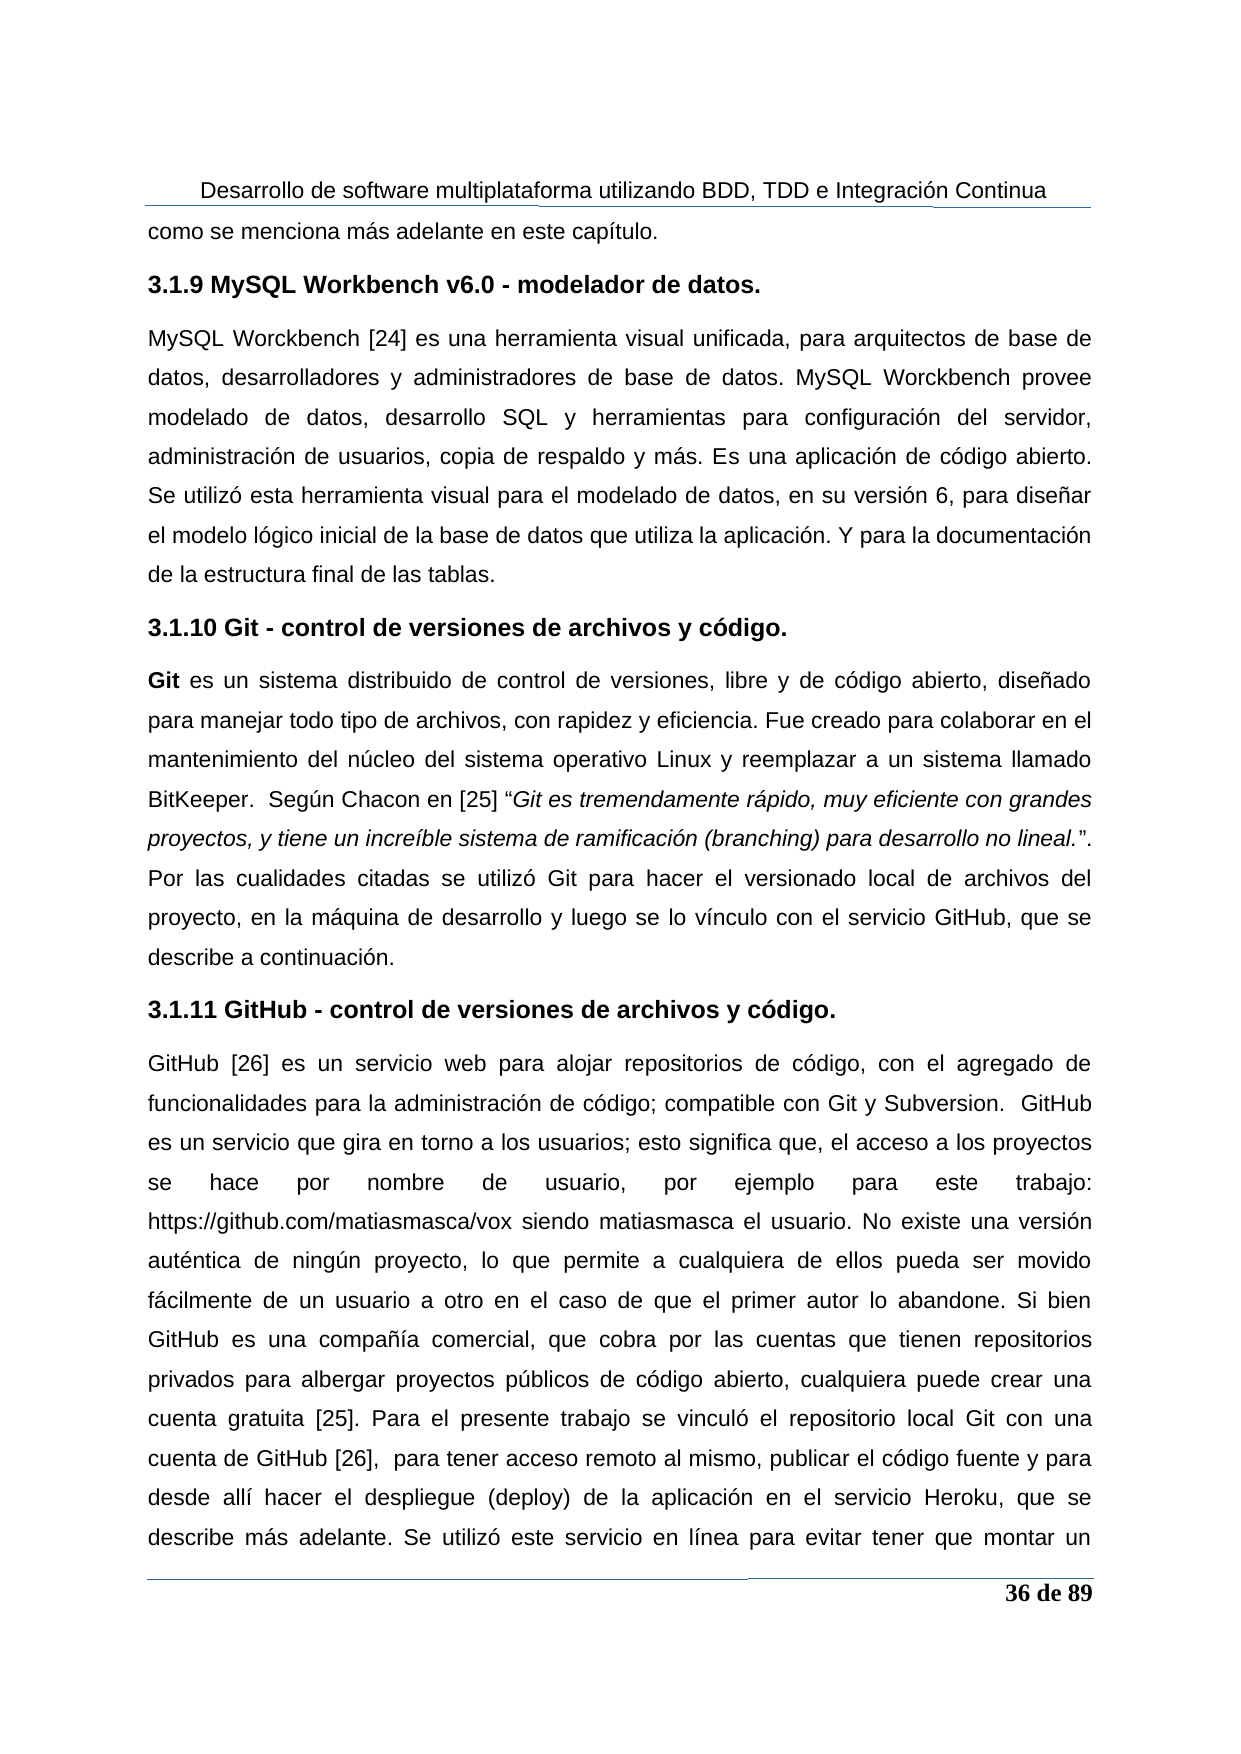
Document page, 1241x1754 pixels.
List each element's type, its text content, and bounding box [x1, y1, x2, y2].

list 3.1.9 MySQL Workbench v6.0 - modelador de datos. [148, 269, 1093, 298]
text Git es un sistema distribuido de control de versiones, libre y de código abierto, diseñado para manejar todo tipo de archivos, con rapidez y eficiencia. Fue creado para colaborar en el mantenimiento del núcleo del sistema operativo Linux y reemplazar a un sistema llamado BitKeeper. Según Chacon en [25] “Git es tremendamente rápido, muy eficiente con grandes proyectos, y tiene un increíble sistema de ramificación (branching) para desarrollo no lineal.”. Por las cualidades citadas se utilizó Git para hacer el versionado local de archivos del proyecto, en la máquina de desarrollo y luego se lo vínculo con el servicio GitHub, que se describe a continuación. [148, 667, 1093, 970]
list 3.1.11 GitHub - control de versiones de archivos y código. [148, 995, 1093, 1024]
text como se menciona más adelante en este capítulo. [148, 218, 1093, 245]
text MySQL Worckbench [24] es una herramienta visual unificada, para arquitectos de base de datos, desarrolladores y administradores de base de datos. MySQL Worckbench provee modelado de datos, desarrollo SQL y herramientas para configuración del servidor, administración de usuarios, copia de respaldo y más. Es una aplicación de código abierto. Se utilizó esta herramienta visual para el modelado de datos, en su versión 6, para diseñar el modelo lógico inicial de la base de datos que utiliza la aplicación. Y para la documentación de la estructura final de las tablas. [148, 324, 1093, 588]
text GitHub [26] es un servicio web para alojar repositorios de código, con el agregado de funcionalidades para la administración de código; compatible con Git y Subversion. GitHub es un servicio que gira en torno a los usuarios; esto significa que, el acceso a los proyectos se hace por nombre de usuario, por ejemplo para este trabajo: https://github.com/matiasmasca/vox siendo matiasmasca el usuario. No existe una versión auténtica de ningún proyecto, lo que permite a cualquiera de ellos pueda ser movido fácilmente de un usuario a otro en el caso de que el primer autor lo abandone. Si bien GitHub es una compañía comercial, que cobra por las cuentas que tienen repositorios privados para albergar proyectos públicos de código abierto, cualquiera puede crear una cuenta gratuita [25]. Para el presente trabajo se vinculó el repositorio local Git con una cuenta de GitHub [26], para tener acceso remoto al mismo, publicar el código fuente y para desde allí hacer el despliegue (deploy) de la aplicación en el servicio Heroku, que se describe más adelante. Se utilizó este servicio en línea para evitar tener que montar un [148, 1050, 1093, 1550]
list 3.1.10 Git - control de versiones de archivos y código. [148, 613, 1093, 641]
